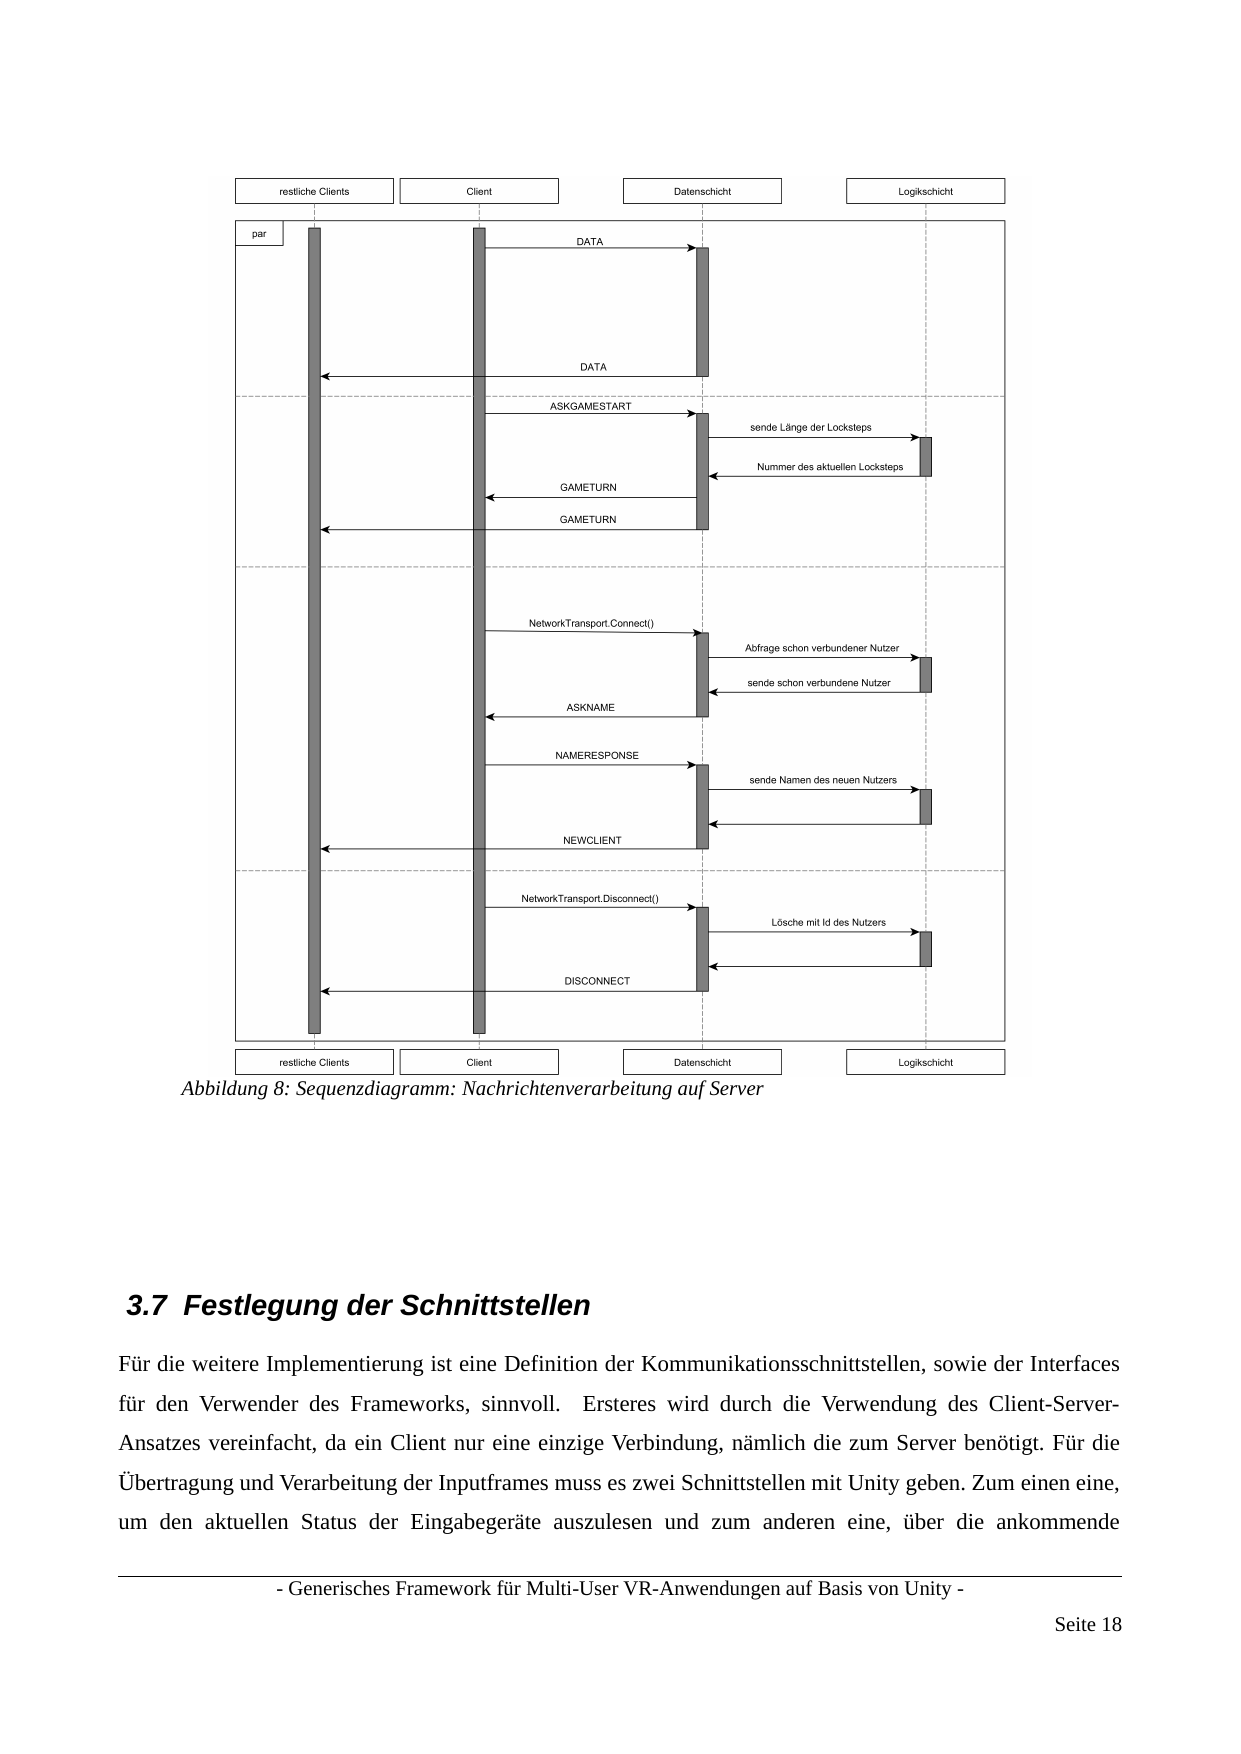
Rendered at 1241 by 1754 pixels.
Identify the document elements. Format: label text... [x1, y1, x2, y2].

picture [208, 176, 1032, 1077]
text Für die weitere Implementierung ist eine Definition der Kommunikationsschnittstellen, sowie der Interfaces für den Verwender des Frameworks, sinnvoll. Ersteres wird durch die Verwendung des Client-Server-Ansatzes vereinfacht, da ein Client nur eine einzige Verbindung, nämlich die zum Server benötigt. Für die Übertragung und Verarbeitung der Inputframes muss es zwei Schnittstellen mit Unity geben. Zum einen eine, um den aktuellen Status der Eingabegeräte auszulesen und zum anderen eine, über die ankommende [118, 1351, 1122, 1535]
subtitle Festlegung der Schnittstellen [118, 1288, 1122, 1321]
text Abbildung 8: Sequenzdiagramm: Nachrichtenverarbeitung auf Server [181, 1077, 1059, 1100]
